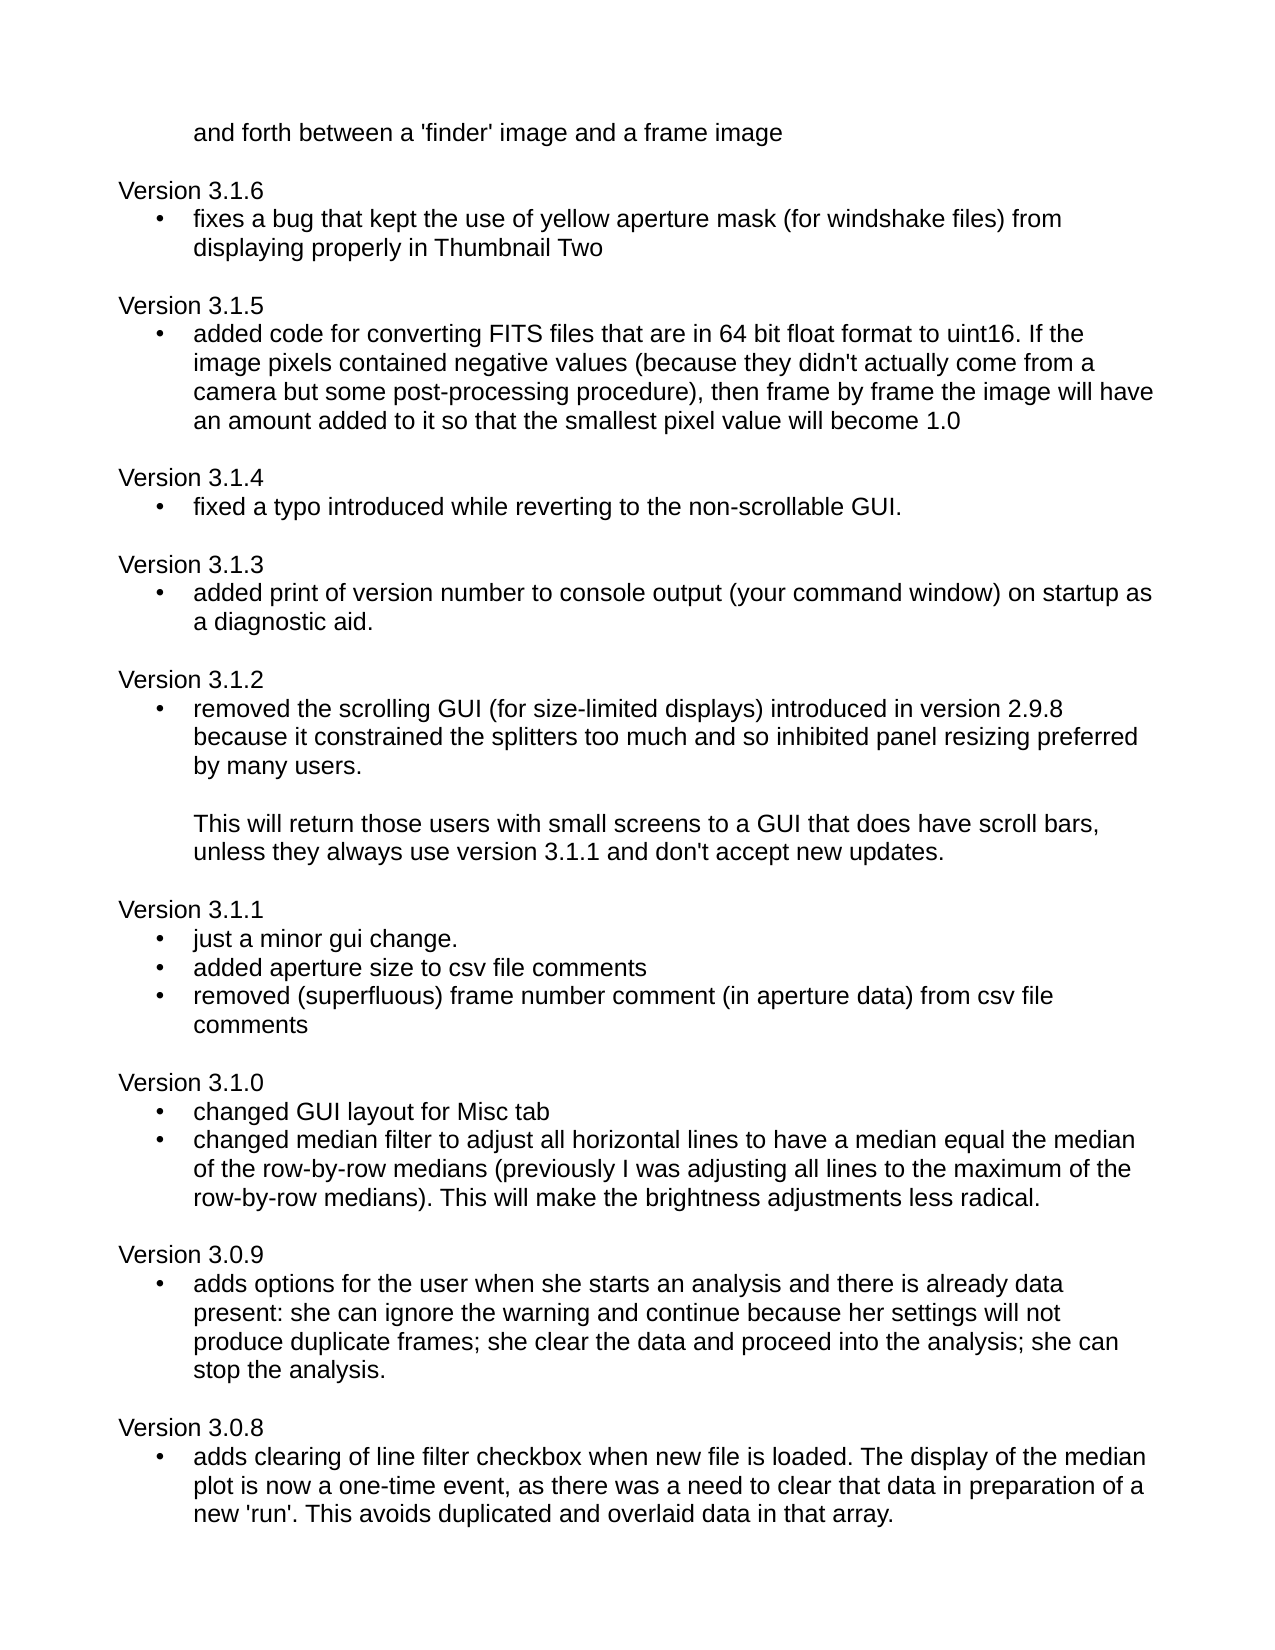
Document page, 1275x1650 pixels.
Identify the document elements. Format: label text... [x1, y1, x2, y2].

text Version 3.1.0 [118, 1068, 1157, 1096]
text Version 3.1.2 [118, 665, 1157, 693]
text Version 3.0.9 [118, 1240, 1157, 1269]
list just a minor gui change. [156, 924, 1157, 952]
list removed (superfluous) frame number comment (in aperture data) from csv file comments [156, 981, 1157, 1068]
list added print of version number to console output (your command window) on startup as a diagnostic aid. [156, 578, 1157, 665]
text Version 3.0.8 [118, 1413, 1157, 1442]
list added code for converting FITS files that are in 64 bit float format to uint16. If the image pixels contained negative values (because they didn't actually come from a camera but some post-processing procedure), then frame by frame the image will have an amount added to it so that the smallest pixel value will become 1.0 [156, 319, 1157, 434]
list changed GUI layout for Misc tab [156, 1096, 1157, 1125]
list adds clearing of line filter checkbox when new file is loaded. The display of the median plot is now a one-time event, as there was a need to clear that data in preparation of a new 'run'. This avoids duplicated and overlaid data in that array. [156, 1442, 1157, 1528]
list added aperture size to csv file comments [156, 952, 1157, 981]
text Version 3.1.3 [118, 550, 1157, 578]
list fixes a bug that kept the use of yellow aperture mask (for windshake files) from displaying properly in Thumbnail Two [156, 204, 1157, 262]
list removed the scrolling GUI (for size-limited displays) introduced in version 2.9.8 because it constrained the splitters too much and so inhibited panel resizing preferred by many users. This will return those users with small screens to a GUI that does have scroll bars, unless they always use version 3.1.1 and don't accept new updates. [156, 693, 1157, 895]
list changed median filter to adjust all horizontal lines to have a median equal the median of the row-by-row medians (previously I was adjusting all lines to the maximum of the row-by-row medians). This will make the brightness adjustments less radical. [156, 1125, 1157, 1240]
list and forth between a 'finder' image and a frame image [156, 118, 1157, 176]
list fixed a typo introduced while reverting to the non-scrollable GUI. [156, 492, 1157, 550]
list adds options for the user when she starts an analysis and there is already data present: she can ignore the warning and continue because her settings will not produce duplicate frames; she clear the data and proceed into the analysis; she can stop the analysis. [156, 1269, 1157, 1413]
text Version 3.1.4 [118, 463, 1157, 492]
text Version 3.1.5 [118, 291, 1157, 319]
text Version 3.1.1 [118, 895, 1157, 924]
text Version 3.1.6 [118, 176, 1157, 204]
